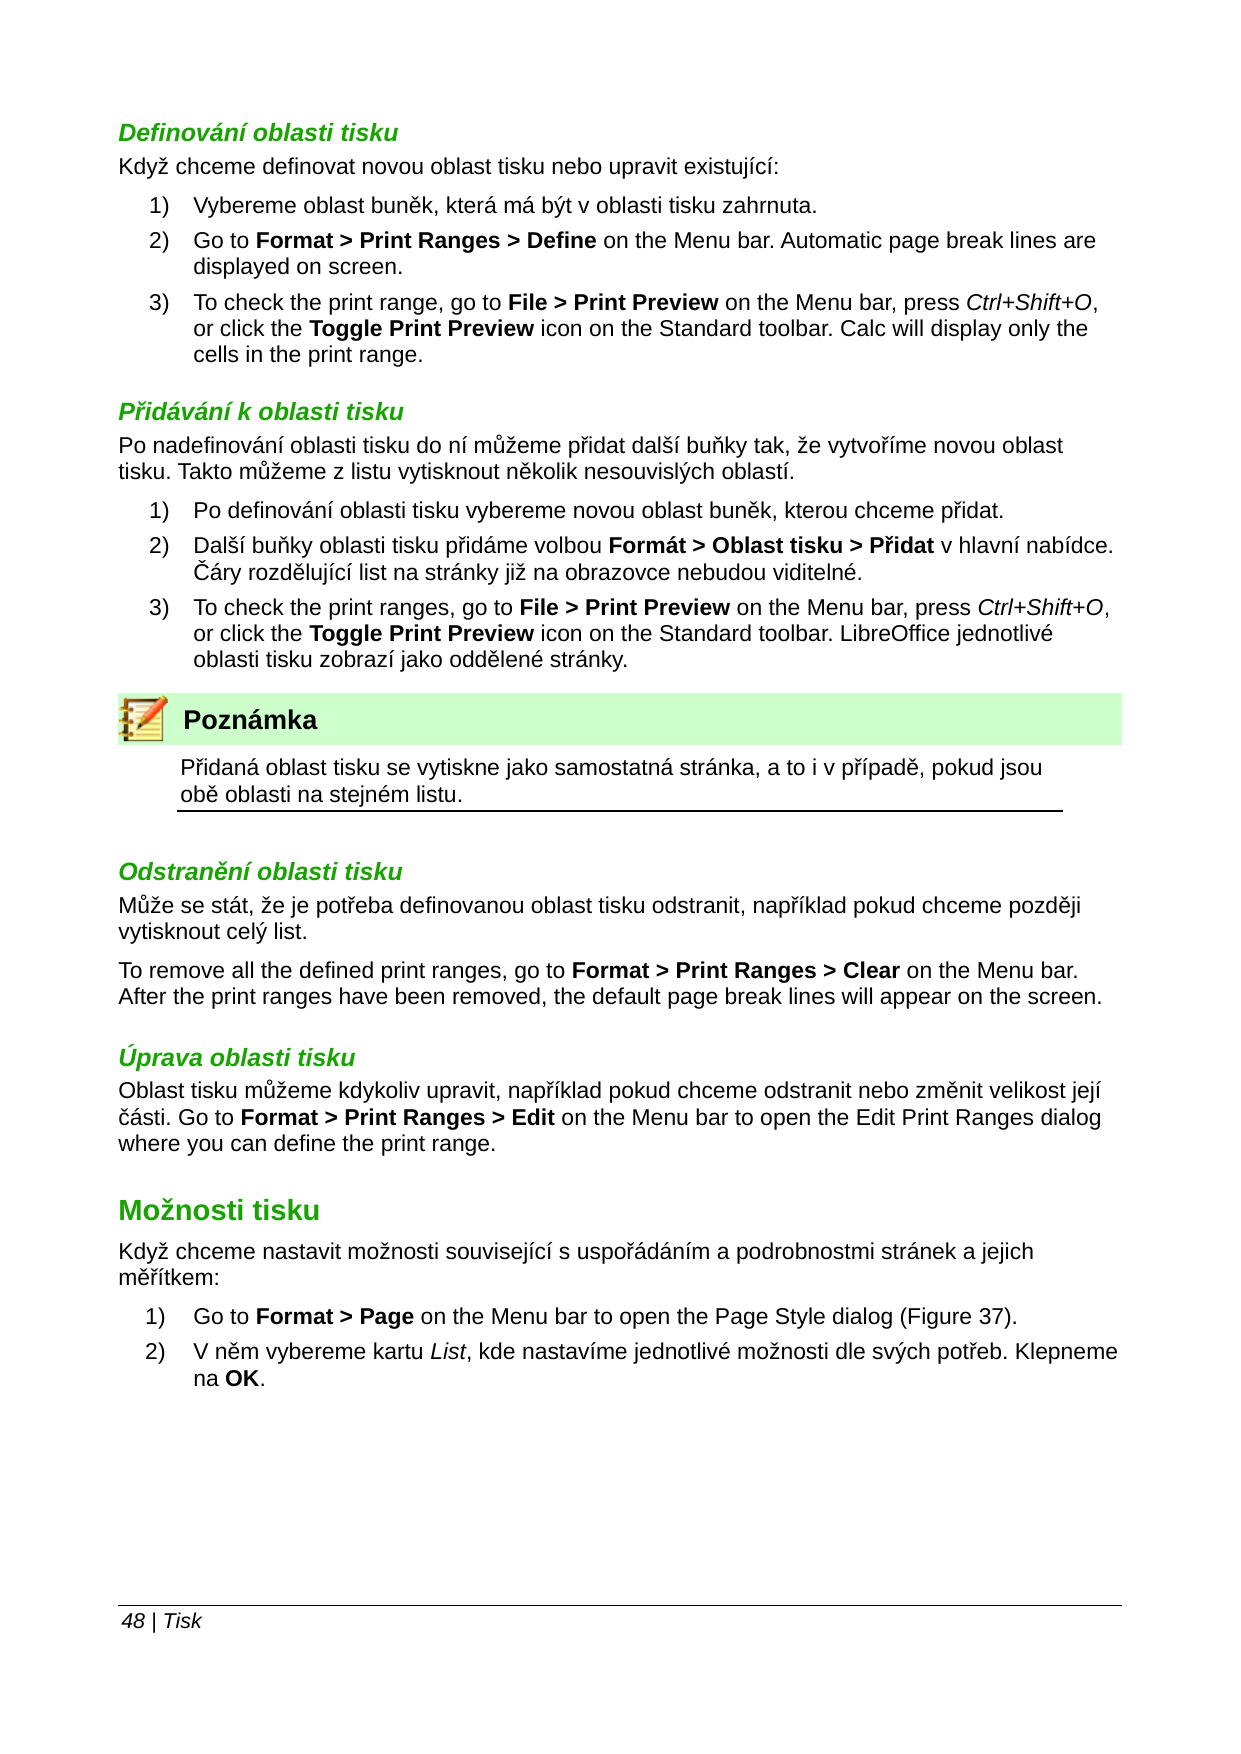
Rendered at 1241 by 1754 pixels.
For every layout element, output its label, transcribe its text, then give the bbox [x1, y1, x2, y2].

text To remove all the defined print ranges, go to Format > Print Ranges > Clear on the Menu bar. After the print ranges have been removed, the default page break lines will appear on the screen. [118, 957, 1122, 1009]
subtitle Přidávání k oblasti tisku [118, 397, 1122, 426]
list To check the print range, go to File > Print Preview on the Menu bar, press Ctrl+Shift+O, or click the Toggle Print Preview icon on the Standard toolbar. Calc will display only the cells in the print range. [169, 288, 1122, 367]
picture [119, 694, 170, 745]
subtitle Úprava oblasti tisku [118, 1043, 1122, 1071]
list Vybereme oblast buněk, která má být v oblasti tisku zahrnuta. [169, 192, 1122, 218]
list Po definování oblasti tisku vybereme novou oblast buněk, kterou chceme přidat. [169, 497, 1122, 523]
list V něm vybereme kartu List, kde nastavíme jednotlivé možnosti dle svých potřeb. Klepneme na OK. [165, 1338, 1122, 1391]
text Oblast tisku můžeme kdykoliv upravit, například pokud chceme odstranit nebo změnit velikost její části. Go to Format > Print Ranges > Edit on the Menu bar to open the Edit Print Ranges dialog where you can define the print range. [118, 1077, 1122, 1156]
list Když chceme nastavit možnosti související s uspořádáním a podrobnostmi stránek a jejich měřítkem: [118, 1238, 1122, 1291]
list Po nadefinování oblasti tisku do ní můžeme přidat další buňky tak, že vytvoříme novou oblast tisku. Takto můžeme z listu vytisknout několik nesouvislých oblastí. [118, 432, 1122, 484]
list Go to Format > Page on the Menu bar to open the Page Style dialog (Figure 37). [165, 1303, 1122, 1329]
list To check the print ranges, go to File > Print Preview on the Menu bar, press Ctrl+Shift+O, or click the Toggle Print Preview icon on the Standard toolbar. LibreOffice jednotlivé oblasti tisku zobrazí jako oddělené stránky. [169, 594, 1122, 673]
list Go to Format > Print Ranges > Define on the Menu bar. Automatic page break lines are displayed on screen. [169, 227, 1122, 279]
text Může se stát, že je potřeba definovanou oblast tisku odstranit, například pokud chceme později vytisknout celý list. [118, 892, 1122, 944]
subtitle Poznámka [118, 693, 1122, 745]
list Další buňky oblasti tisku přidáme volbou Formát > Oblast tisku > Přidat v hlavní nabídce. Čáry rozdělující list na stránky již na obrazovce nebudou viditelné. [169, 532, 1122, 585]
text Přidaná oblast tisku se vytiskne jako samostatná stránka, a to i v případě, pokud jsou obě oblasti na stejném listu. [177, 751, 1063, 810]
subtitle Definování oblasti tisku [118, 118, 1122, 147]
list Když chceme definovat novou oblast tisku nebo upravit existující: [118, 153, 1122, 179]
subtitle Možnosti tisku [118, 1192, 1122, 1226]
subtitle Odstranění oblasti tisku [118, 857, 1122, 886]
